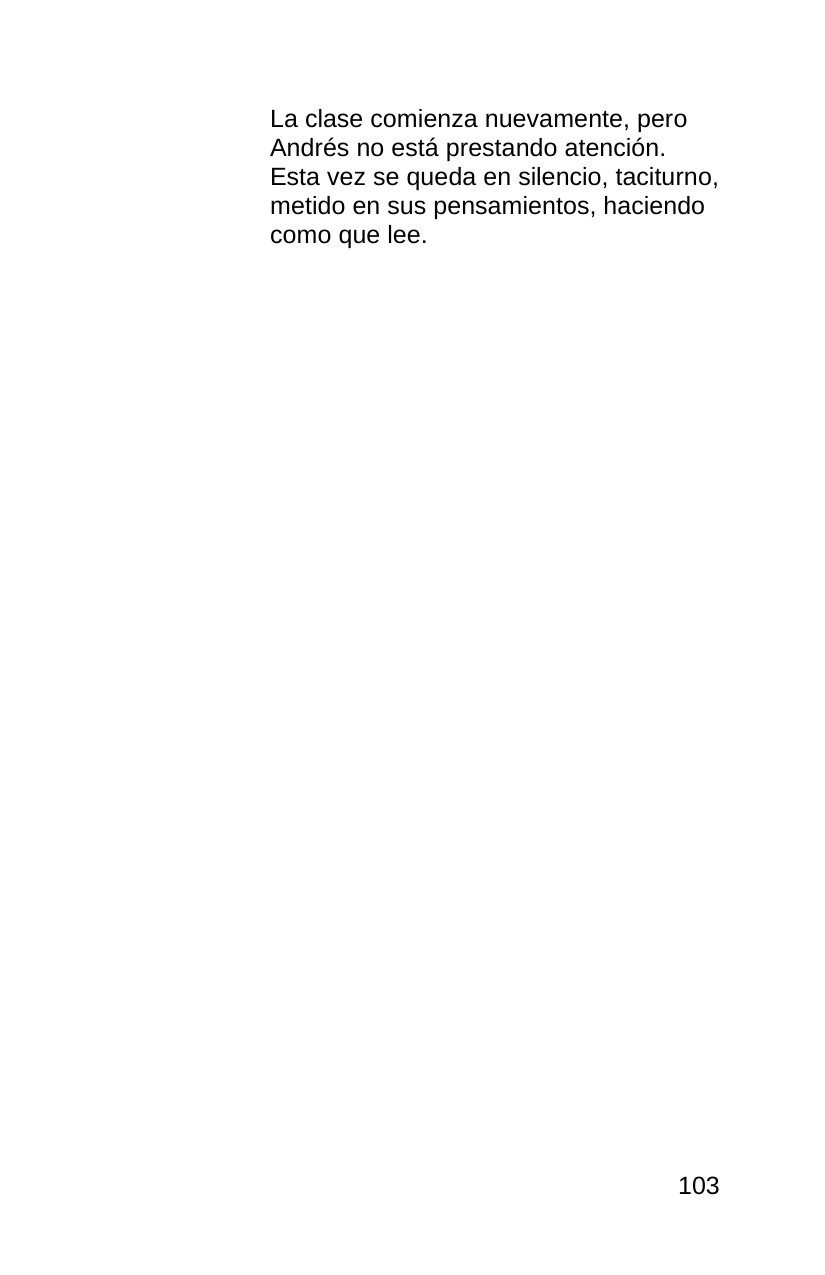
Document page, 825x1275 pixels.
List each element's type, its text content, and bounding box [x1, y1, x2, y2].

text La clase comienza nuevamente, pero Andrés no está prestando atención. Esta vez se queda en silencio, taciturno, metido en sus pensamientos, haciendo como que lee. [270, 104, 720, 249]
